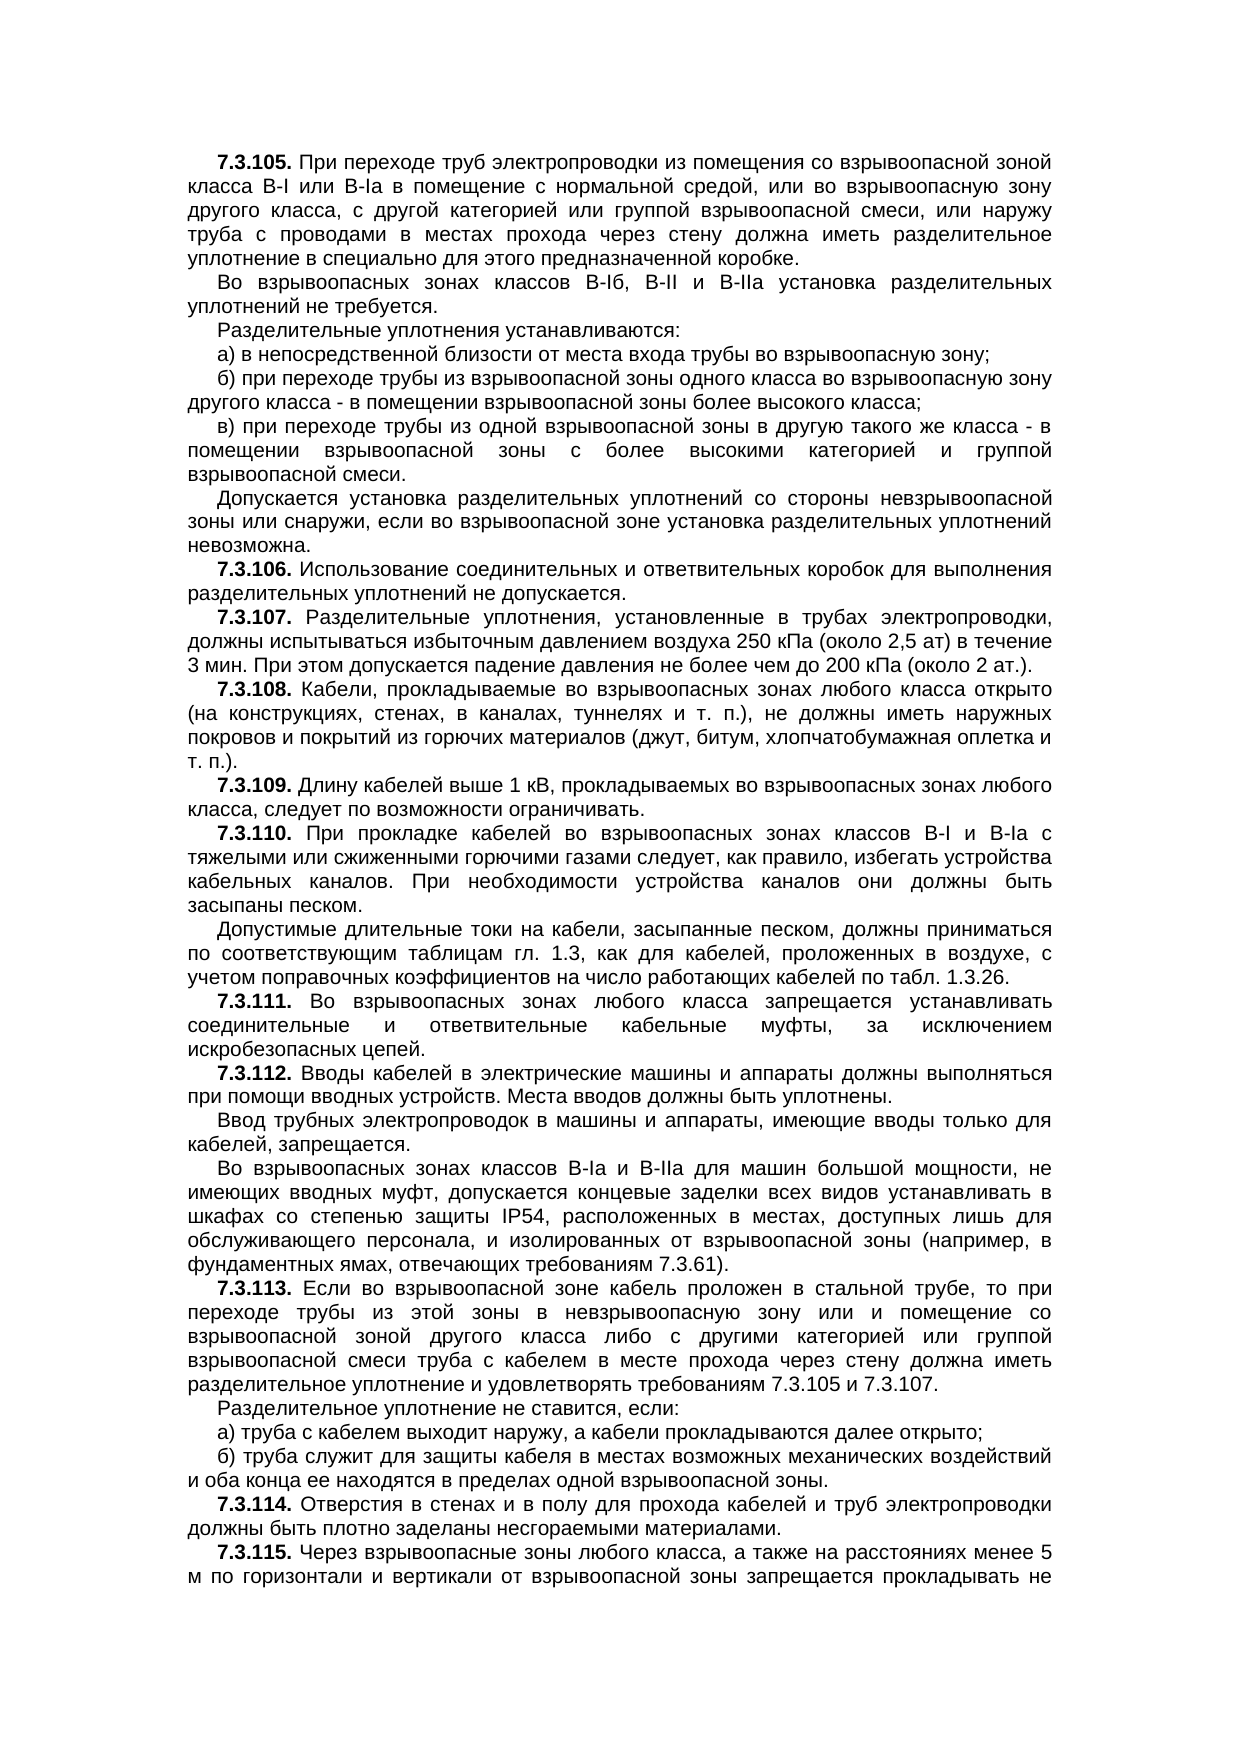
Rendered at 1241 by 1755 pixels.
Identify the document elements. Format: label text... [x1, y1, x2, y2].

text 7.3.115. Через взрывоопасные зоны любого класса, а также на расстояниях менее 5 м по горизонтали и вертикали от взрывоопасной зоны запрещается прокладывать не [187, 1539, 1053, 1587]
text Во взрывоопасных зонах классов В-Iб, В-II и В-IIа установка разделительных уплотнений не требуется. [187, 270, 1053, 318]
text а) в непосредственной близости от места входа трубы во взрывоопасную зону; [187, 342, 1053, 366]
text 7.3.108. Кабели, прокладываемые во взрывоопасных зонах любого класса открыто (на конструкциях, стенах, в каналах, туннелях и т. п.), не должны иметь наружных покровов и покрытий из горючих материалов (джут, битум, хлопчатобумажная оплетка и т. п.). [187, 677, 1053, 773]
text Допустимые длительные токи на кабели, засыпанные песком, должны приниматься по соответствующим таблицам гл. 1.3, как для кабелей, проложенных в воздухе, с учетом поправочных коэффициентов на число работающих кабелей по табл. 1.3.26. [187, 917, 1053, 988]
text 7.3.106. Использование соединительных и ответвительных коробок для выполнения разделительных уплотнений не допускается. [187, 557, 1053, 605]
text 7.3.107. Разделительные уплотнения, установленные в трубах электропроводки, должны испытываться избыточным давлением воздуха 250 кПа (около 2,5 ат) в течение 3 мин. При этом допускается падение давления не более чем до 200 кПа (около 2 ат.). [187, 605, 1053, 677]
text 7.3.113. Если во взрывоопасной зоне кабель проложен в стальной трубе, то при переходе трубы из этой зоны в невзрывоопасную зону или и помещение со взрывоопасной зоной другого класса либо с другими категорией или группой взрывоопасной смеси труба с кабелем в месте прохода через стену должна иметь разделительное уплотнение и удовлетворять требованиям 7.3.105 и 7.3.107. [187, 1276, 1053, 1396]
text 7.3.110. При прокладке кабелей во взрывоопасных зонах классов В-I и В-Iа с тяжелыми или сжиженными горючими газами следует, как правило, избегать устройства кабельных каналов. При необходимости устройства каналов они должны быть засыпаны песком. [187, 821, 1053, 917]
text б) при переходе трубы из взрывоопасной зоны одного класса во взрывоопасную зону другого класса - в помещении взрывоопасной зоны более высокого класса; [187, 366, 1053, 413]
text 7.3.109. Длину кабелей выше 1 кВ, прокладываемых во взрывоопасных зонах любого класса, следует по возможности ограничивать. [187, 773, 1053, 821]
text Разделительные уплотнения устанавливаются: [187, 318, 1053, 342]
text 7.3.105. При переходе труб электропроводки из помещения со взрывоопасной зоной класса В-I или В-Iа в помещение с нормальной средой, или во взрывоопасную зону другого класса, с другой категорией или группой взрывоопасной смеси, или наружу труба с проводами в местах прохода через стену должна иметь разделительное уплотнение в специально для этого предназначенной коробке. [187, 150, 1053, 270]
text 7.3.111. Во взрывоопасных зонах любого класса запрещается устанавливать соединительные и ответвительные кабельные муфты, за исключением искробезопасных цепей. [187, 988, 1053, 1060]
text Во взрывоопасных зонах классов В-Iа и В-IIа для машин большой мощности, не имеющих вводных муфт, допускается концевые заделки всех видов устанавливать в шкафах со степенью защиты IP54, расположенных в местах, доступных лишь для обслуживающего персонала, и изолированных от взрывоопасной зоны (например, в фундаментных ямах, отвечающих требованиям 7.3.61). [187, 1156, 1053, 1276]
text 7.3.112. Вводы кабелей в электрические машины и аппараты должны выполняться при помощи вводных устройств. Места вводов должны быть уплотнены. [187, 1060, 1053, 1108]
text б) труба служит для защиты кабеля в местах возможных механических воздействий и оба конца ее находятся в пределах одной взрывоопасной зоны. [187, 1444, 1053, 1492]
text Ввод трубных электропроводок в машины и аппараты, имеющие вводы только для кабелей, запрещается. [187, 1108, 1053, 1156]
text а) труба с кабелем выходит наружу, а кабели прокладываются далее открыто; [187, 1420, 1053, 1444]
text Разделительное уплотнение не ставится, если: [187, 1396, 1053, 1420]
text в) при переходе трубы из одной взрывоопасной зоны в другую такого же класса - в помещении взрывоопасной зоны с более высокими категорией и группой взрывоопасной смеси. [187, 413, 1053, 485]
text 7.3.114. Отверстия в стенах и в полу для прохода кабелей и труб электропроводки должны быть плотно заделаны несгораемыми материалами. [187, 1492, 1053, 1539]
text Допускается установка разделительных уплотнений со стороны невзрывоопасной зоны или снаружи, если во взрывоопасной зоне установка разделительных уплотнений невозможна. [187, 485, 1053, 557]
